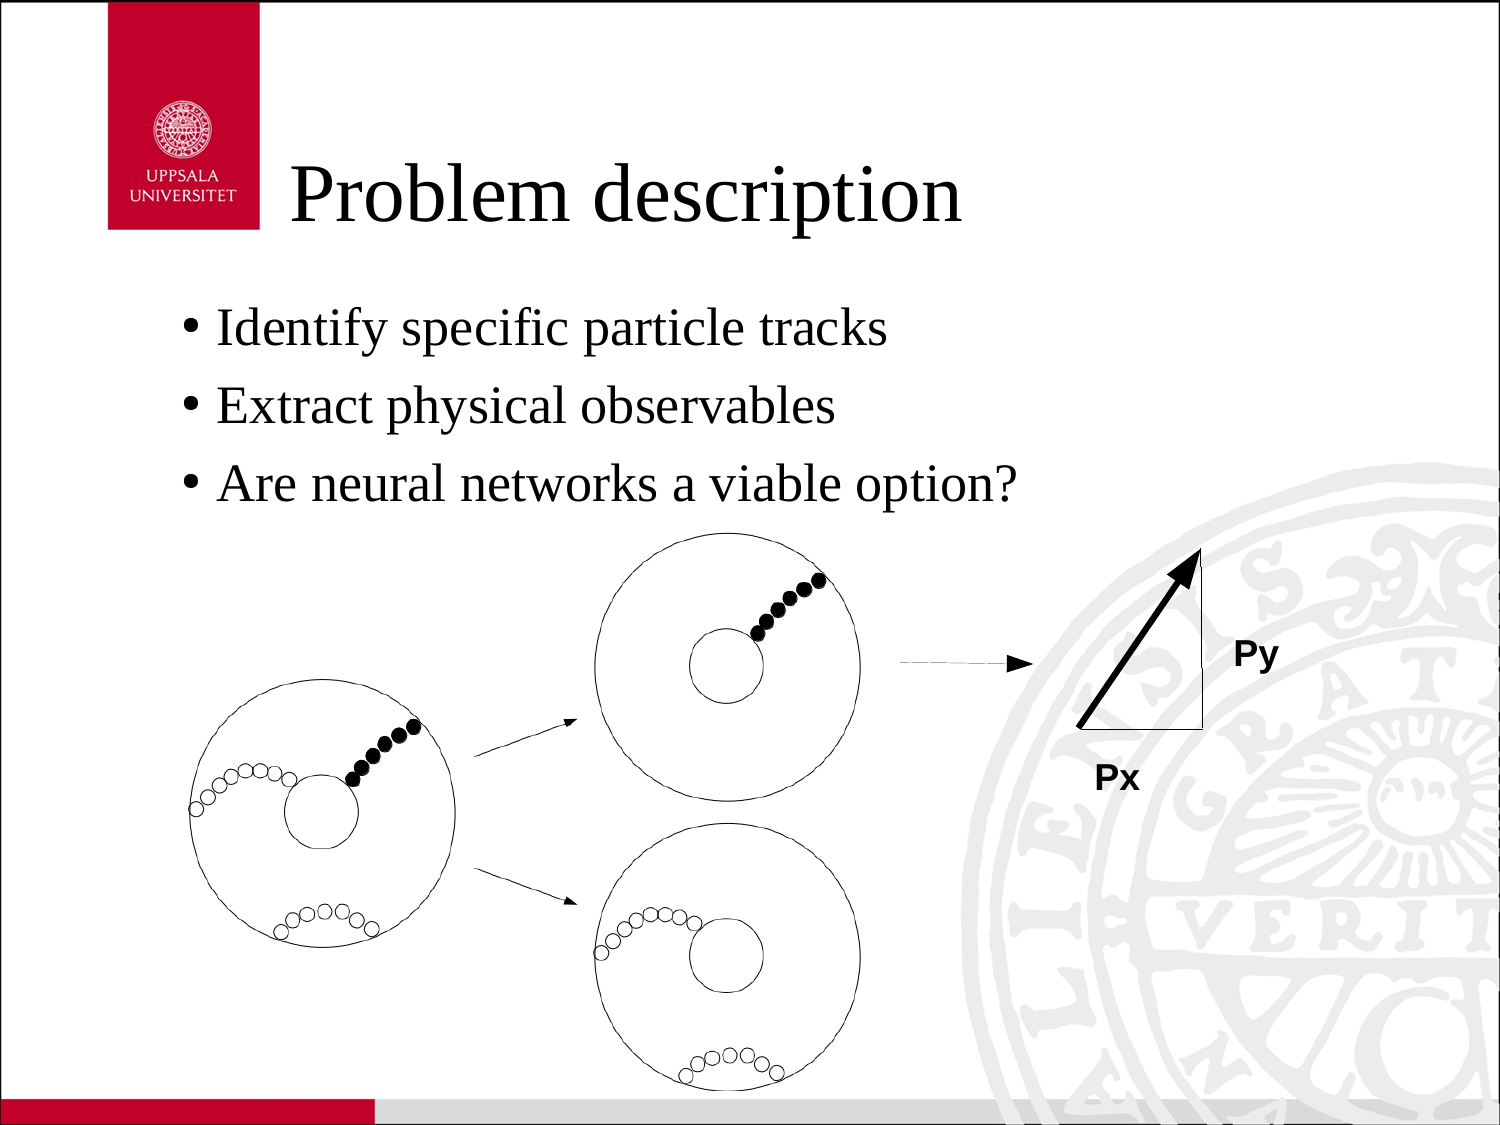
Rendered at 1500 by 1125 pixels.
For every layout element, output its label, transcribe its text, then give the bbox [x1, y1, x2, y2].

text_box Px [1079, 749, 1165, 849]
text_box Identify specific particle tracks Extract physical observables Are neural networks a viable option? [166, 289, 1387, 702]
text_box Py [1218, 624, 1303, 724]
title Problem description [289, 99, 1436, 288]
picture [0, 0, 1500, 1125]
